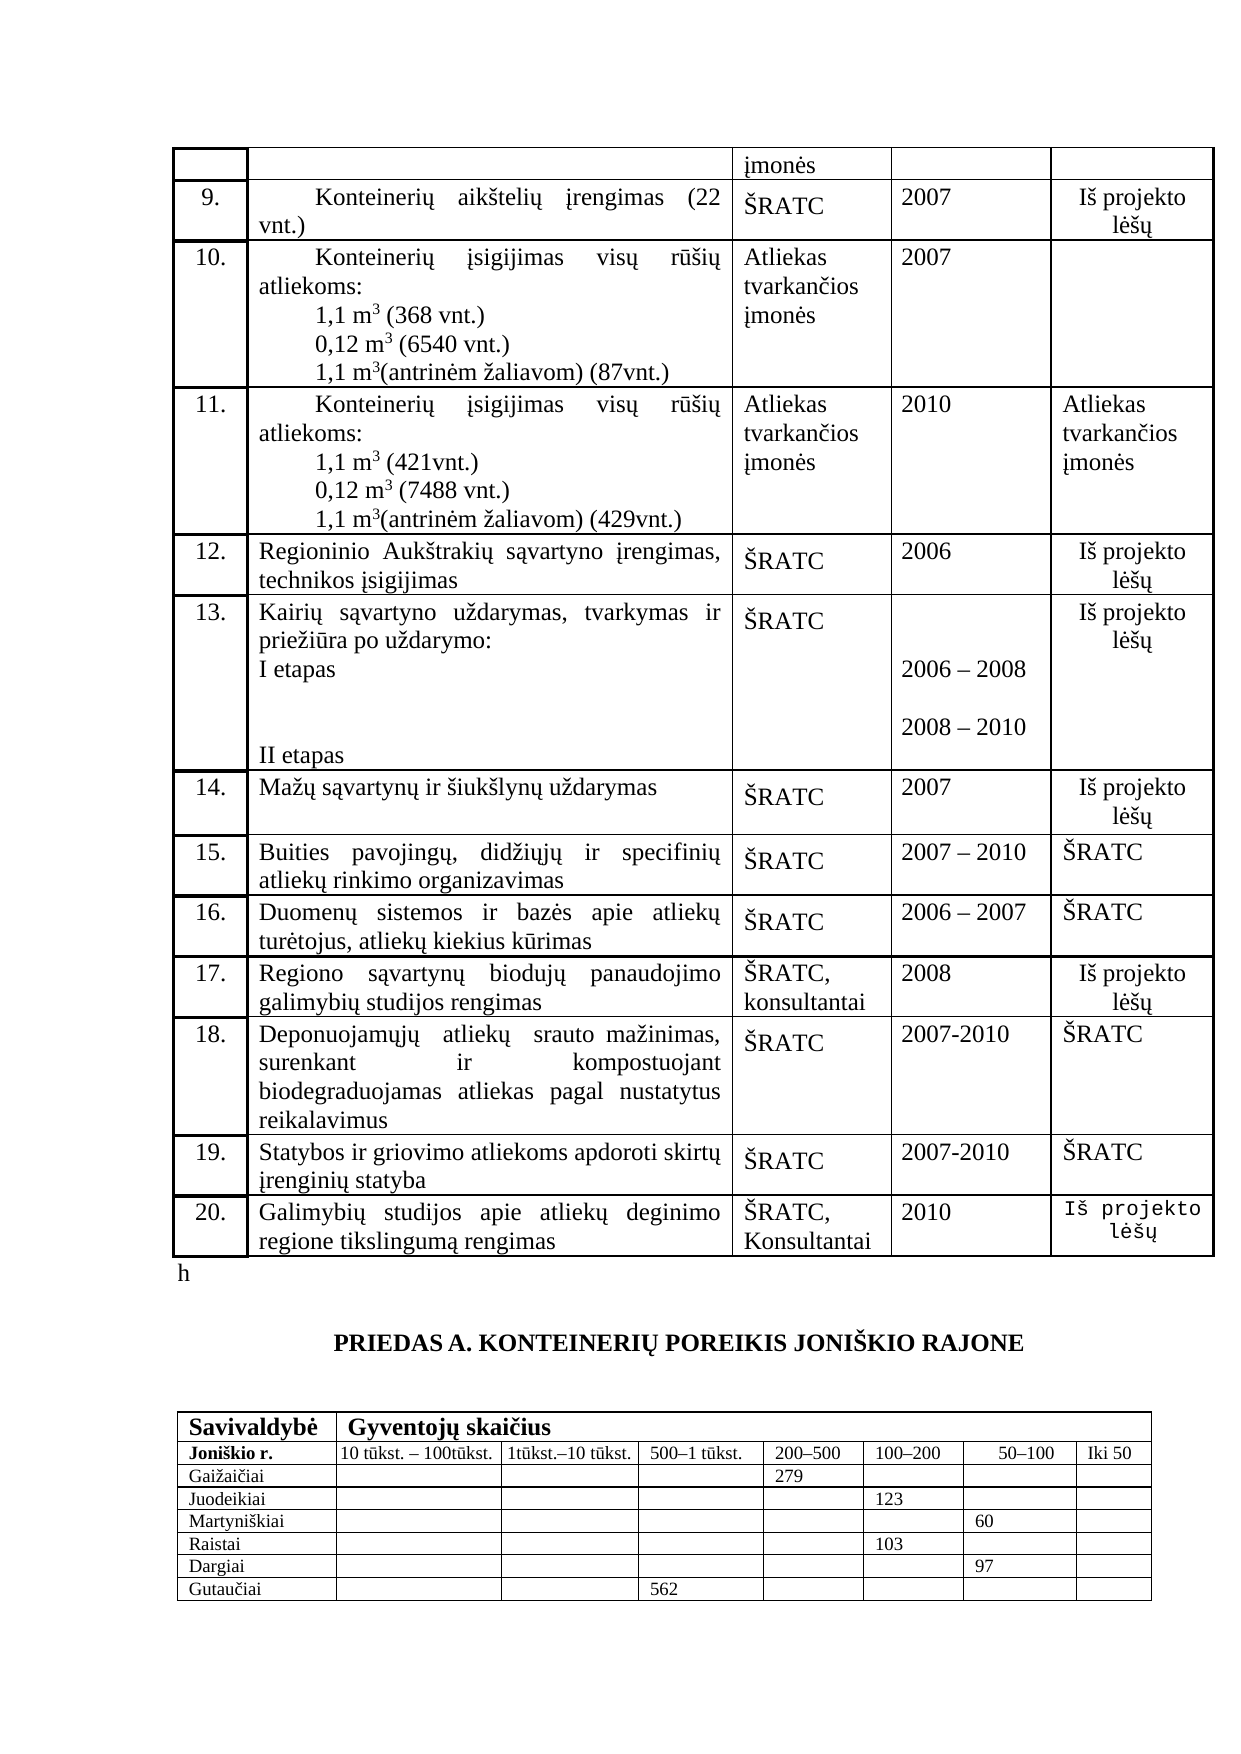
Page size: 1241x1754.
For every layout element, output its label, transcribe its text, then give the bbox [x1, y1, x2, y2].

table_cell [864, 1510, 963, 1532]
table_cell Konteinerių aikštelių įrengimas (22 vnt.) [249, 180, 732, 239]
table_cell Atliekas tvarkančios įmonės [733, 388, 891, 533]
table_cell Iš projekto lėšų [1052, 771, 1212, 834]
table_cell Gutaučiai [178, 1578, 336, 1599]
table_cell 10 tūkst. – 100tūkst. [337, 1442, 501, 1464]
table_cell [764, 1533, 863, 1554]
table_cell [1077, 1488, 1151, 1509]
table_cell 2007 [892, 241, 1050, 386]
table_cell Duomenų sistemos ir bazės apie atliekų turėtojus, atliekų kiekius kūrimas [249, 896, 732, 955]
table_cell ŠRATC [733, 535, 891, 594]
table_cell [764, 1510, 863, 1532]
table_cell [337, 1578, 501, 1599]
table_cell [864, 1578, 963, 1599]
table_cell [337, 1555, 501, 1577]
text h [177, 1258, 1181, 1287]
table_cell [764, 1488, 863, 1509]
table_cell [864, 1465, 963, 1486]
table_cell 9. [175, 182, 246, 239]
table_cell ŠRATC [733, 896, 891, 955]
table_cell Konteinerių įsigijimas visų rūšių atliekoms: 1,1 m3 (368 vnt.) 0,12 m3 (6540 vnt.) 1,1 m3(antrinėm žaliavom) (87vnt.) [249, 241, 732, 386]
table_cell 2007 – 2010 [892, 835, 1050, 894]
table_cell ŠRATC, Konsultantai [733, 1196, 891, 1255]
table_cell 12. [175, 536, 246, 594]
table_cell Galimybių studijos apie atliekų deginimo regione tikslingumą rengimas [249, 1196, 732, 1255]
table_cell 500–1 tūkst. [639, 1442, 763, 1464]
table_cell [502, 1555, 638, 1577]
table_cell ŠRATC, konsultantai [733, 958, 891, 1016]
table_cell 13. [175, 597, 246, 769]
table_cell [337, 1488, 501, 1509]
table_cell Iš projekto lėšų [1052, 180, 1212, 239]
table_cell 50–100 [964, 1442, 1076, 1464]
table_cell [1052, 148, 1212, 179]
table_cell ŠRATC [733, 595, 891, 769]
table_cell [1077, 1578, 1151, 1599]
table_cell [964, 1533, 1076, 1554]
table_cell Iš projekto lėšų [1052, 595, 1212, 769]
table_cell Raistai [178, 1533, 336, 1554]
table_cell Statybos ir griovimo atliekoms apdoroti skirtų įrenginių statyba [249, 1135, 732, 1194]
table_cell 2006 – 2007 [892, 896, 1050, 955]
table_cell [337, 1510, 501, 1532]
table_cell Iš projekto lėšų [1052, 535, 1212, 594]
table_cell 19. [175, 1137, 246, 1194]
table_cell [639, 1488, 763, 1509]
table_cell 200–500 [764, 1442, 863, 1464]
table_cell 2010 [892, 388, 1050, 533]
table_cell 15. [175, 837, 246, 894]
table_cell [892, 148, 1050, 179]
table_cell Kairių sąvartyno uždarymas, tvarkymas ir priežiūra po uždarymo: I etapas II etapas [249, 595, 732, 769]
table_cell Martyniškiai [178, 1510, 336, 1532]
table_cell ŠRATC [733, 835, 891, 894]
table_cell 2006 [892, 535, 1050, 594]
table_cell ŠRATC [1052, 1135, 1212, 1194]
table_cell 60 [964, 1510, 1076, 1532]
table_cell 100–200 [864, 1442, 963, 1464]
table_cell [337, 1533, 501, 1554]
table_cell 18. [175, 1019, 246, 1134]
table_cell [1052, 241, 1212, 386]
table_cell ŠRATC [1052, 896, 1212, 955]
table_cell Iki 50 [1077, 1442, 1151, 1464]
table_cell [502, 1488, 638, 1509]
table_cell [964, 1465, 1076, 1486]
table_cell 2007 [892, 180, 1050, 239]
table_cell [1077, 1465, 1151, 1486]
table_cell Dargiai [178, 1555, 336, 1577]
table_cell 20. [175, 1198, 246, 1255]
table_cell Atliekas tvarkančios įmonės [1052, 388, 1212, 533]
table_cell 562 [639, 1578, 763, 1599]
table_cell [502, 1510, 638, 1532]
table_cell 14. [175, 773, 246, 834]
table_cell ŠRATC [1052, 1017, 1212, 1134]
table_cell Regiono sąvartynų biodujų panaudojimo galimybių studijos rengimas [249, 958, 732, 1016]
table_cell ŠRATC [733, 1135, 891, 1194]
table_header Savivaldybė [178, 1413, 336, 1441]
table_cell 97 [964, 1555, 1076, 1577]
table_cell [337, 1465, 501, 1486]
table_cell [1077, 1510, 1151, 1532]
table_cell 2006 – 2008 2008 – 2010 [892, 595, 1050, 769]
table_header Gyventojų skaičius [337, 1413, 1151, 1441]
table_cell 2007-2010 [892, 1017, 1050, 1134]
table_cell Konteinerių įsigijimas visų rūšių atliekoms: 1,1 m3 (421vnt.) 0,12 m3 (7488 vnt.) 1,1 m3(antrinėm žaliavom) (429vnt.) [249, 388, 732, 533]
text Priedas A. Konteinerių poreikis Joniškio rajone [177, 1328, 1181, 1356]
table_cell Gaižaičiai [178, 1465, 336, 1486]
table_cell [639, 1533, 763, 1554]
table_cell 16. [175, 898, 246, 955]
table_cell [1077, 1533, 1151, 1554]
table_cell [964, 1578, 1076, 1599]
table_cell ŠRATC [733, 180, 891, 239]
table_cell [639, 1465, 763, 1486]
table_cell 11. [175, 389, 246, 533]
table_cell Atliekas tvarkančios įmonės [733, 241, 891, 386]
table_cell [864, 1555, 963, 1577]
table_cell 123 [864, 1488, 963, 1509]
table_cell 17. [175, 958, 246, 1016]
table_cell 2007 [892, 771, 1050, 834]
table_cell Deponuojamųjų atliekų srauto mažinimas, surenkant ir kompostuojant biodegraduojamas atliekas pagal nustatytus reikalavimus [249, 1017, 732, 1134]
table_cell ŠRATC [1052, 835, 1212, 894]
table_cell [175, 150, 246, 179]
table_cell Buities pavojingų, didžiųjų ir specifinių atliekų rinkimo organizavimas [249, 835, 732, 894]
table_cell įmonės [733, 148, 891, 179]
table_cell Juodeikiai [178, 1488, 336, 1509]
table_cell 279 [764, 1465, 863, 1486]
table_cell [249, 148, 732, 179]
table_cell [639, 1555, 763, 1577]
table_cell Joniškio r. [178, 1442, 336, 1464]
table_cell 2007-2010 [892, 1135, 1050, 1194]
table_cell 10. [175, 243, 246, 386]
table_cell [764, 1578, 863, 1599]
table_cell ŠRATC [733, 771, 891, 834]
table_cell [502, 1578, 638, 1599]
table_cell ŠRATC [733, 1017, 891, 1134]
table_cell [964, 1488, 1076, 1509]
table_cell [502, 1465, 638, 1486]
table_cell 103 [864, 1533, 963, 1554]
table_cell [502, 1533, 638, 1554]
table_cell Mažų sąvartynų ir šiukšlynų uždarymas [249, 771, 732, 834]
table_cell [1077, 1555, 1151, 1577]
table_cell 2008 [892, 958, 1050, 1016]
table_cell 1tūkst.–10 tūkst. [502, 1442, 638, 1464]
table_cell Iš projekto lėšų [1052, 1196, 1212, 1255]
table_cell Iš projekto lėšų [1052, 958, 1212, 1016]
table_cell Regioninio Aukštrakių sąvartyno įrengimas, technikos įsigijimas [249, 535, 732, 594]
table_cell [639, 1510, 763, 1532]
table_cell [764, 1555, 863, 1577]
table_cell 2010 [892, 1196, 1050, 1255]
